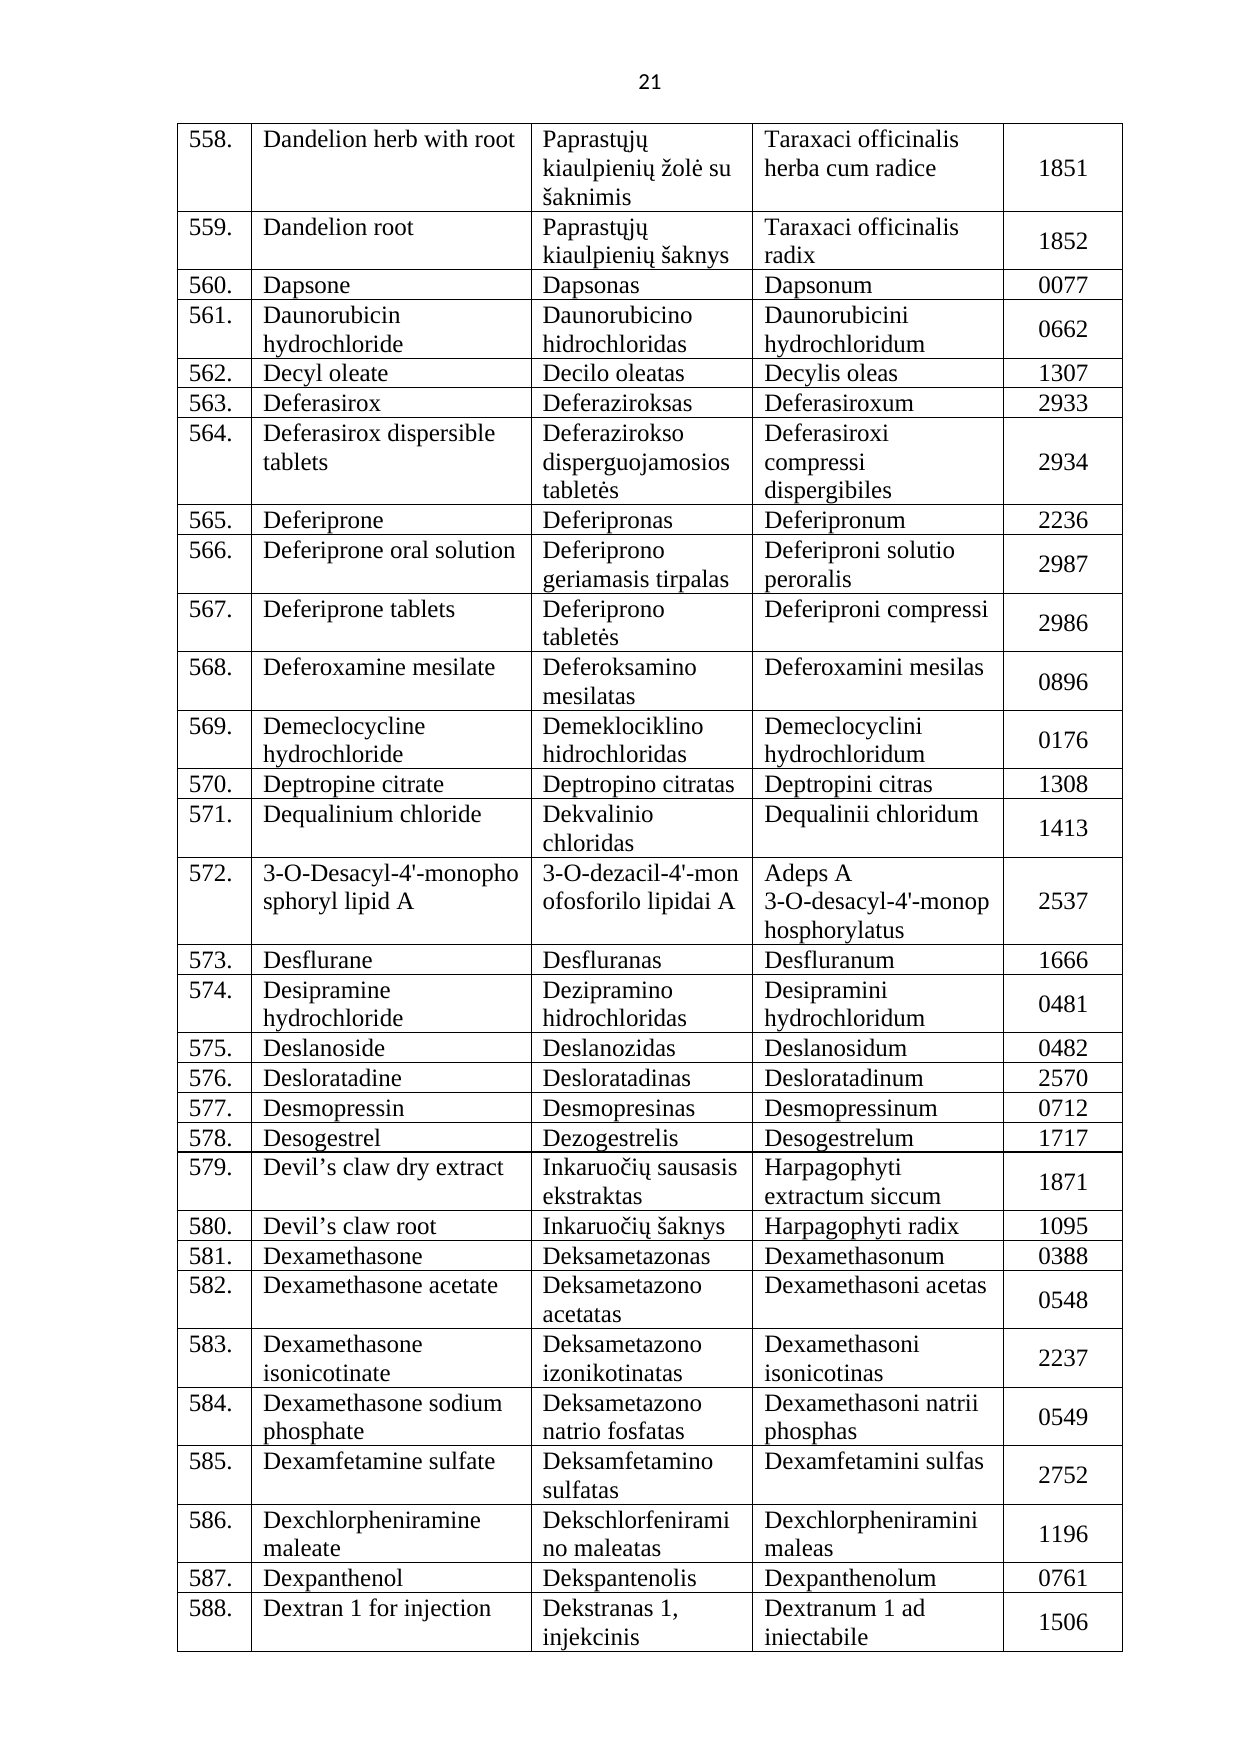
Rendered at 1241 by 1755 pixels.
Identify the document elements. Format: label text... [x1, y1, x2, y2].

table_cell 2934 [1004, 418, 1122, 504]
table_cell 0077 [1004, 270, 1122, 299]
table_cell Deksametazono izonikotinatas [532, 1329, 752, 1387]
table_cell Desfluranum [753, 945, 1003, 974]
table_cell 585. [178, 1446, 251, 1504]
table_cell Devil’s claw root [252, 1211, 531, 1240]
table_cell 574. [178, 975, 251, 1032]
table_cell Deferipronas [532, 505, 752, 534]
table_cell Deferipronum [753, 505, 1003, 534]
table_cell Daunorubicino hidrochloridas [532, 300, 752, 357]
table_cell Taraxaci officinalis herba cum radice [753, 124, 1003, 211]
table_cell 562. [178, 359, 251, 387]
table_cell Deptropino citratas [532, 769, 752, 798]
table_cell Decilo oleatas [532, 359, 752, 387]
table_cell Demeklociklino hidrochloridas [532, 711, 752, 768]
table_cell Daunorubicini hydrochloridum [753, 300, 1003, 357]
table_cell Desmopressin [252, 1093, 531, 1122]
table_cell 575. [178, 1033, 251, 1062]
table_cell Desflurane [252, 945, 531, 974]
table_cell Dapsone [252, 270, 531, 299]
table_cell Deferiproni solutio peroralis [753, 535, 1003, 593]
table_cell 572. [178, 858, 251, 944]
table_cell 0712 [1004, 1093, 1122, 1122]
table_cell Deferoxamine mesilate [252, 652, 531, 710]
table_cell Deferoksamino mesilatas [532, 652, 752, 710]
table_cell Dexamethasone acetate [252, 1271, 531, 1328]
table_cell 563. [178, 388, 251, 417]
table_cell Dexamethasoni isonicotinas [753, 1329, 1003, 1387]
table_cell 1506 [1004, 1593, 1122, 1651]
table_cell Dexamethasonum [753, 1241, 1003, 1269]
table_cell Dezipramino hidrochloridas [532, 975, 752, 1032]
table_cell Deferiprono geriamasis tirpalas [532, 535, 752, 593]
table_cell 1717 [1004, 1123, 1122, 1151]
table_cell Desloratadine [252, 1063, 531, 1092]
table_cell 2933 [1004, 388, 1122, 417]
table_cell Desogestrel [252, 1123, 531, 1151]
table_cell 0176 [1004, 711, 1122, 768]
table_cell Desmopressinum [753, 1093, 1003, 1122]
table_cell Inkaruočių šaknys [532, 1211, 752, 1240]
table_cell Deksametazono natrio fosfatas [532, 1388, 752, 1445]
table_cell 588. [178, 1593, 251, 1651]
table_cell Adeps A 3‑O‑desacyl‑4'‑monophosphorylatus [753, 858, 1003, 944]
table_cell Dexpanthenol [252, 1563, 531, 1592]
table_cell 1308 [1004, 769, 1122, 798]
table_cell Desloratadinum [753, 1063, 1003, 1092]
table_cell Deferiprone tablets [252, 594, 531, 651]
table_cell Demeclocycline hydrochloride [252, 711, 531, 768]
table_cell 0481 [1004, 975, 1122, 1032]
table_cell 579. [178, 1153, 251, 1210]
table_cell Deslanozidas [532, 1033, 752, 1062]
table_cell Dekstranas 1, injekcinis [532, 1593, 752, 1651]
table_cell 570. [178, 769, 251, 798]
table_cell 564. [178, 418, 251, 504]
table_cell Deferasiroxi compressi dispergibiles [753, 418, 1003, 504]
table_cell 1851 [1004, 124, 1122, 211]
table_cell Deksamfetamino sulfatas [532, 1446, 752, 1504]
table_cell 2752 [1004, 1446, 1122, 1504]
table_cell 3‑O‑Desacyl‑4'‑monophosphoryl lipid A [252, 858, 531, 944]
table_cell 566. [178, 535, 251, 593]
table_cell 1666 [1004, 945, 1122, 974]
table_cell Dapsonas [532, 270, 752, 299]
table_cell 560. [178, 270, 251, 299]
table_cell Harpagophyti radix [753, 1211, 1003, 1240]
table_cell 586. [178, 1505, 251, 1562]
table_cell Dandelion root [252, 212, 531, 269]
table_cell 1852 [1004, 212, 1122, 269]
table_cell Deferiprone [252, 505, 531, 534]
table_cell Harpagophyti extractum siccum [753, 1153, 1003, 1210]
table_cell 568. [178, 652, 251, 710]
table_cell Desipramine hydrochloride [252, 975, 531, 1032]
table_cell 3‑O‑dezacil‑4'‑monofosforilo lipidai A [532, 858, 752, 944]
table_cell Dexamethasone sodium phosphate [252, 1388, 531, 1445]
table_cell 558. [178, 124, 251, 211]
table_cell Inkaruočių sausasis ekstraktas [532, 1153, 752, 1210]
table_cell Deferaziroksas [532, 388, 752, 417]
table_cell 580. [178, 1211, 251, 1240]
table_cell 2570 [1004, 1063, 1122, 1092]
table_cell 0482 [1004, 1033, 1122, 1062]
table_cell 559. [178, 212, 251, 269]
table_cell 0549 [1004, 1388, 1122, 1445]
table_cell 578. [178, 1123, 251, 1151]
table_cell Dekspantenolis [532, 1563, 752, 1592]
table_cell 0761 [1004, 1563, 1122, 1592]
table_cell Deferoxamini mesilas [753, 652, 1003, 710]
table_cell 569. [178, 711, 251, 768]
table_cell Deferiproni compressi [753, 594, 1003, 651]
table_cell Dekschlorfeniramino maleatas [532, 1505, 752, 1562]
table_cell 0388 [1004, 1241, 1122, 1269]
table_cell Paprastųjų kiaulpienių šaknys [532, 212, 752, 269]
table_cell Daunorubicin hydrochloride [252, 300, 531, 357]
table_cell 2537 [1004, 858, 1122, 944]
table_cell Desfluranas [532, 945, 752, 974]
table_cell Dapsonum [753, 270, 1003, 299]
table_cell Deferasirox dispersible tablets [252, 418, 531, 504]
table_cell Dandelion herb with root [252, 124, 531, 211]
table_cell 573. [178, 945, 251, 974]
table_cell Dextran 1 for injection [252, 1593, 531, 1651]
table_cell 565. [178, 505, 251, 534]
table_cell Deferasiroxum [753, 388, 1003, 417]
table_cell Devil’s claw dry extract [252, 1153, 531, 1210]
table_cell Desmopresinas [532, 1093, 752, 1122]
table_cell Deksametazonas [532, 1241, 752, 1269]
table_cell 561. [178, 300, 251, 357]
table_cell Deslanosidum [753, 1033, 1003, 1062]
table_cell Deferiprono tabletės [532, 594, 752, 651]
table_cell 584. [178, 1388, 251, 1445]
table_cell 581. [178, 1241, 251, 1269]
table_cell Dequalinii chloridum [753, 799, 1003, 857]
table_cell Dexchlorpheniramine maleate [252, 1505, 531, 1562]
table_cell Paprastųjų kiaulpienių žolė su šaknimis [532, 124, 752, 211]
table_cell 571. [178, 799, 251, 857]
table_cell Deferasirox [252, 388, 531, 417]
table_cell 1095 [1004, 1211, 1122, 1240]
table_cell Desogestrelum [753, 1123, 1003, 1151]
table_cell Deksametazono acetatas [532, 1271, 752, 1328]
table_cell Dextranum 1 ad iniectabile [753, 1593, 1003, 1651]
table_cell 587. [178, 1563, 251, 1592]
table_cell 1871 [1004, 1153, 1122, 1210]
table_cell 577. [178, 1093, 251, 1122]
table_cell 583. [178, 1329, 251, 1387]
table_cell Dexamfetamini sulfas [753, 1446, 1003, 1504]
table_cell Desipramini hydrochloridum [753, 975, 1003, 1032]
table_cell Demeclocyclini hydrochloridum [753, 711, 1003, 768]
table_cell 2987 [1004, 535, 1122, 593]
table_cell 1196 [1004, 1505, 1122, 1562]
table_cell 2986 [1004, 594, 1122, 651]
table_cell 1307 [1004, 359, 1122, 387]
table_cell 0896 [1004, 652, 1122, 710]
table_cell Dexchlorpheniramini maleas [753, 1505, 1003, 1562]
table_cell Deptropine citrate [252, 769, 531, 798]
table_cell Deferazirokso disperguojamosios tabletės [532, 418, 752, 504]
table_cell Dexpanthenolum [753, 1563, 1003, 1592]
table_cell Dexamethasoni natrii phosphas [753, 1388, 1003, 1445]
table_cell 0662 [1004, 300, 1122, 357]
table_cell Deslanoside [252, 1033, 531, 1062]
table_cell Dexamfetamine sulfate [252, 1446, 531, 1504]
table_cell Dezogestrelis [532, 1123, 752, 1151]
table_cell Dexamethasone isonicotinate [252, 1329, 531, 1387]
table_cell Dekvalinio chloridas [532, 799, 752, 857]
table_cell Taraxaci officinalis radix [753, 212, 1003, 269]
table_cell 0548 [1004, 1271, 1122, 1328]
table_cell Dexamethasone [252, 1241, 531, 1269]
table_cell 567. [178, 594, 251, 651]
table_cell Deptropini citras [753, 769, 1003, 798]
table_cell Decyl oleate [252, 359, 531, 387]
table_cell Decylis oleas [753, 359, 1003, 387]
table_cell Dequalinium chloride [252, 799, 531, 857]
table_cell 2237 [1004, 1329, 1122, 1387]
table_cell 582. [178, 1271, 251, 1328]
table_cell 576. [178, 1063, 251, 1092]
table_cell 1413 [1004, 799, 1122, 857]
table_cell 2236 [1004, 505, 1122, 534]
table_cell Desloratadinas [532, 1063, 752, 1092]
table_cell Deferiprone oral solution [252, 535, 531, 593]
table_cell Dexamethasoni acetas [753, 1271, 1003, 1328]
